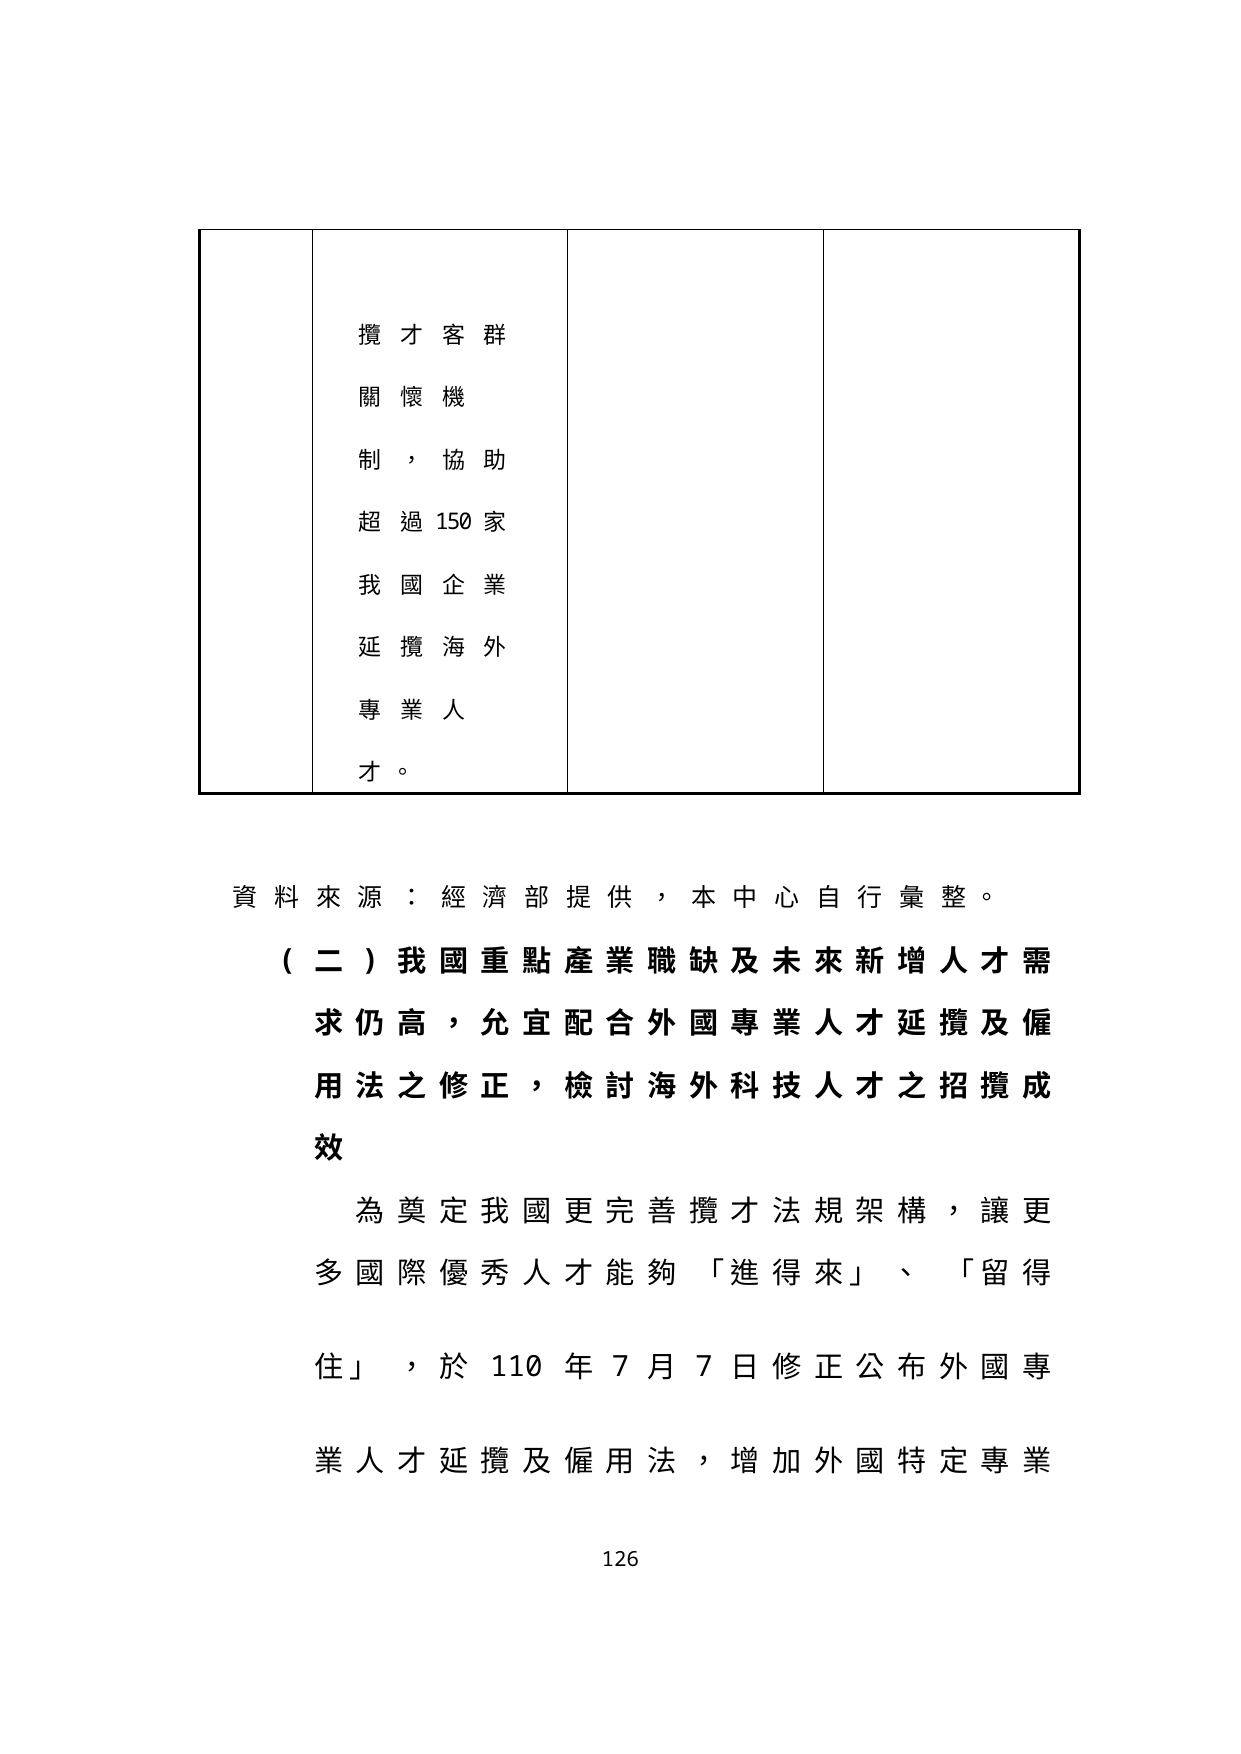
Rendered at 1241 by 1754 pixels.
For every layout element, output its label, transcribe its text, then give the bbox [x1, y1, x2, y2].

table_cell 攬才客群關懷機制，協助超過150家我國企業延攬海外專業人才。 [313, 230, 567, 792]
table_cell [201, 230, 312, 792]
table_cell [824, 230, 1078, 792]
text (二)我國重點產業職缺及未來新增人才需求仍高，允宜配合外國專業人才延攬及僱用法之修正，檢討海外科技人才之招攬成效 [242, 917, 1058, 1167]
table_cell [568, 230, 823, 792]
text 為奠定我國更完善攬才法規架構，讓更多國際優秀人才能夠「進得來」、「留得住」，於110年7月7日修正公布外國專業人才延攬及僱用法，增加外國特定專業 [271, 1167, 1058, 1479]
text 資料來源：經濟部提供，本中心自行彙整。 [183, 854, 1058, 917]
